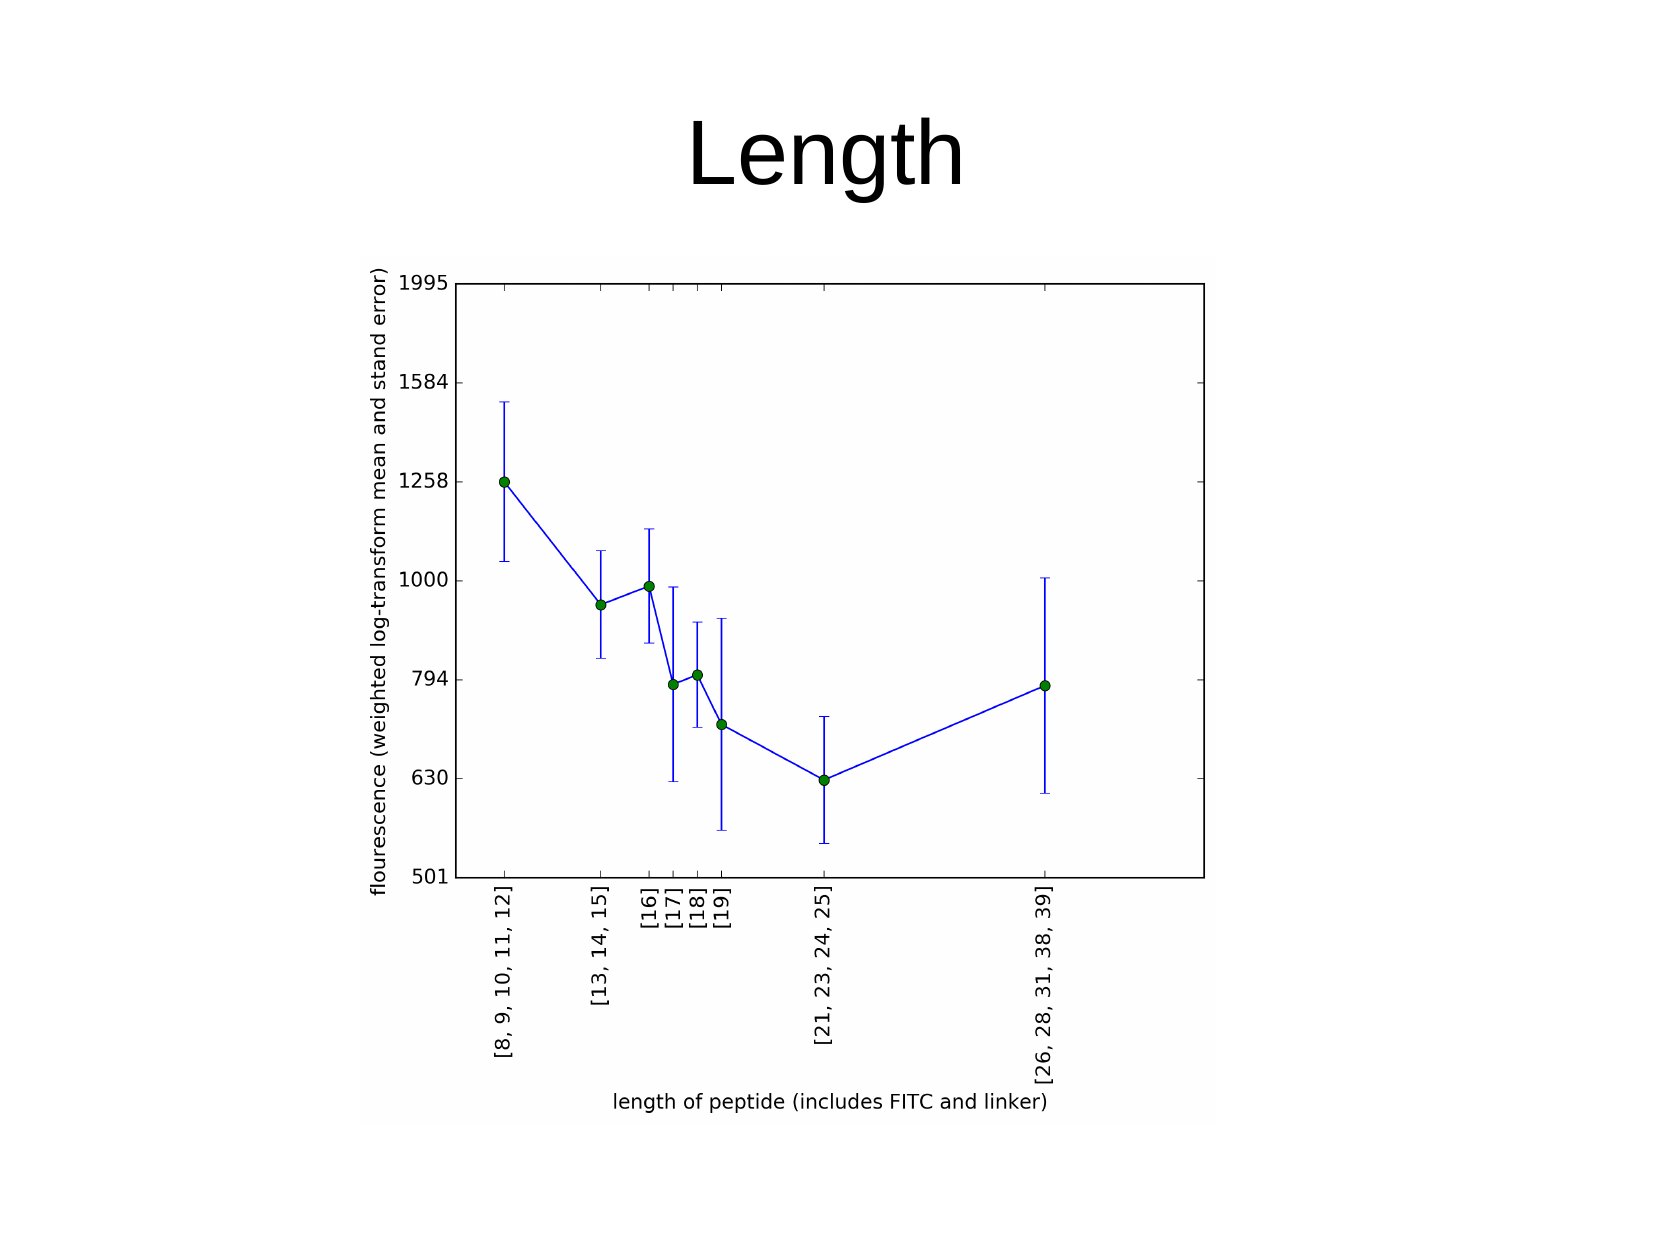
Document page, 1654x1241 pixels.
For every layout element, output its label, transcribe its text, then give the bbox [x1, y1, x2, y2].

title Length [82, 49, 1571, 257]
picture [358, 254, 1216, 1126]
